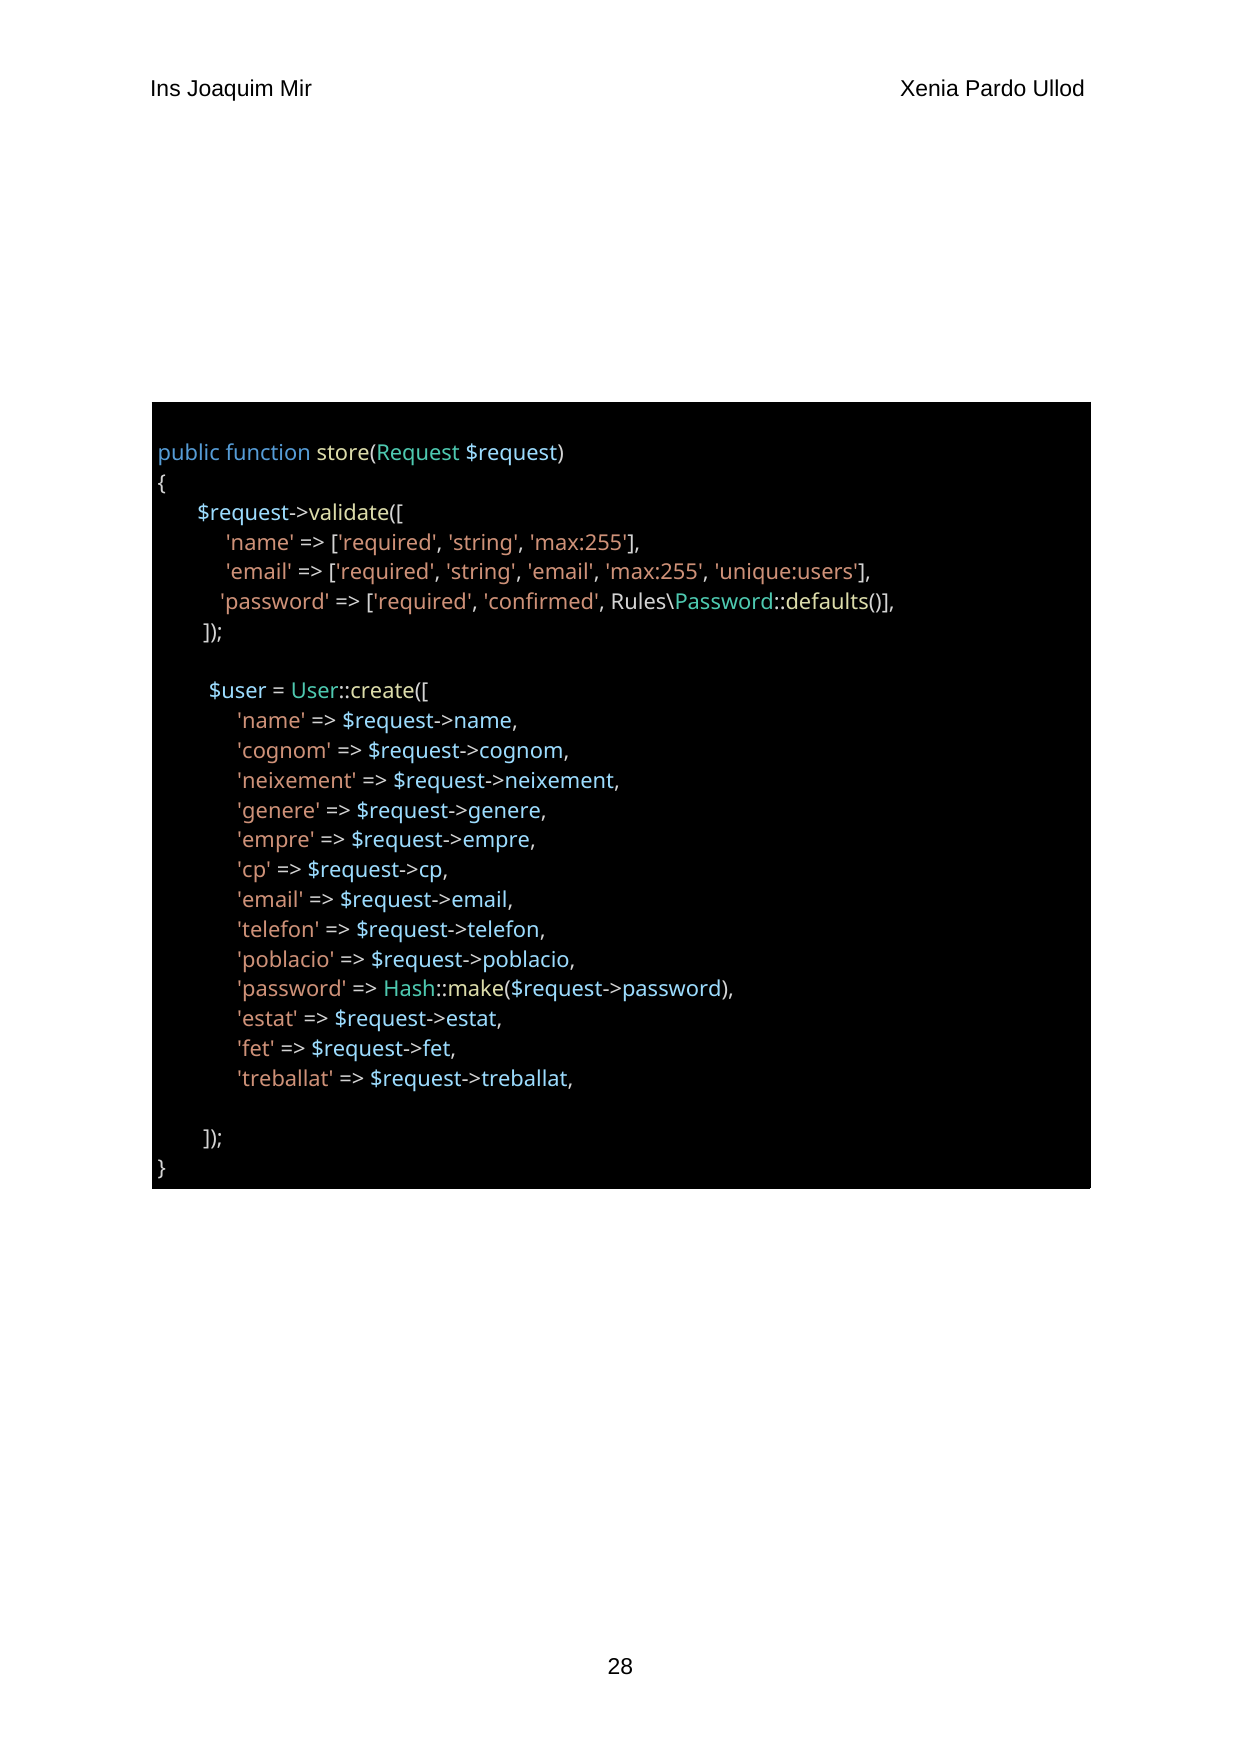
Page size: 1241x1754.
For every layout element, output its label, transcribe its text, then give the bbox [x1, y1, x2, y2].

table_header public function store(Request $request) { $request->validate([ 'name' => ['required', 'string', 'max:255'], 'email' => ['required', 'string', 'email', 'max:255', 'unique:users'], 'password' => ['required', 'confirmed', Rules\Password::defaults()], ]); $user = User::create([ 'name' => $request->name, 'cognom' => $request->cognom, 'neixement' => $request->neixement, 'genere' => $request->genere, 'empre' => $request->empre, 'cp' => $request->cp, 'email' => $request->email, 'telefon' => $request->telefon, 'poblacio' => $request->poblacio, 'password' => Hash::make($request->password), 'estat' => $request->estat, 'fet' => $request->fet, 'treballat' => $request->treballat, ]); } [153, 403, 1090, 1188]
